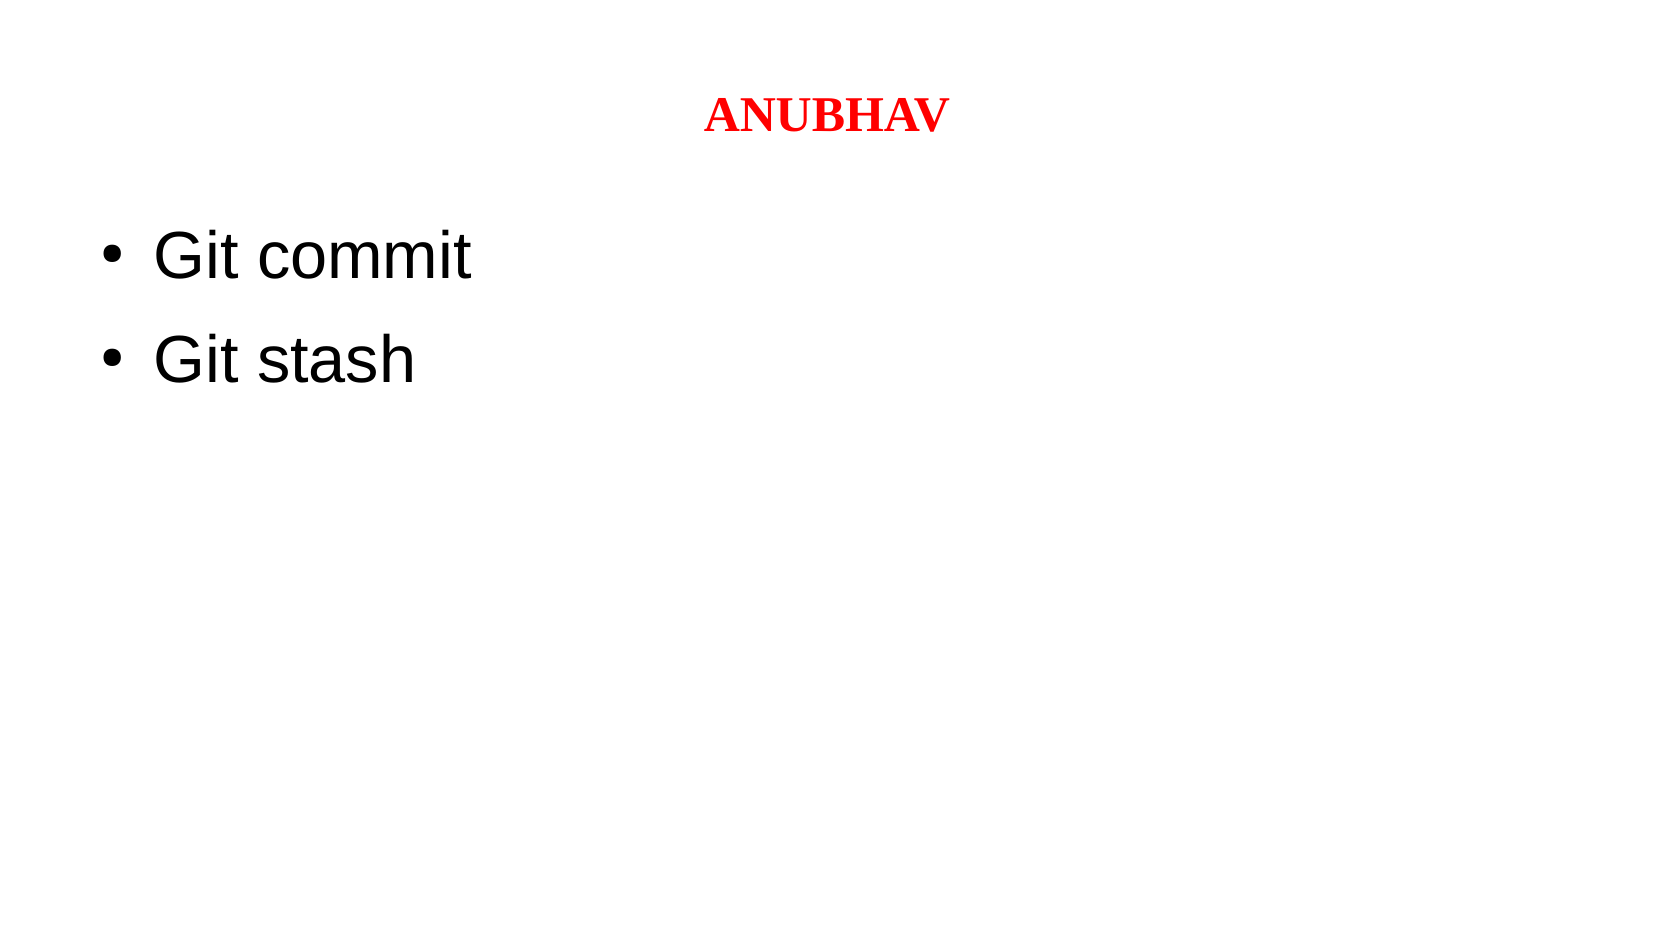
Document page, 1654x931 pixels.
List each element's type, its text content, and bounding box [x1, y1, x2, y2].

list Git commit Git stash [82, 217, 1571, 758]
title ANUBHAV [82, 37, 1571, 193]
